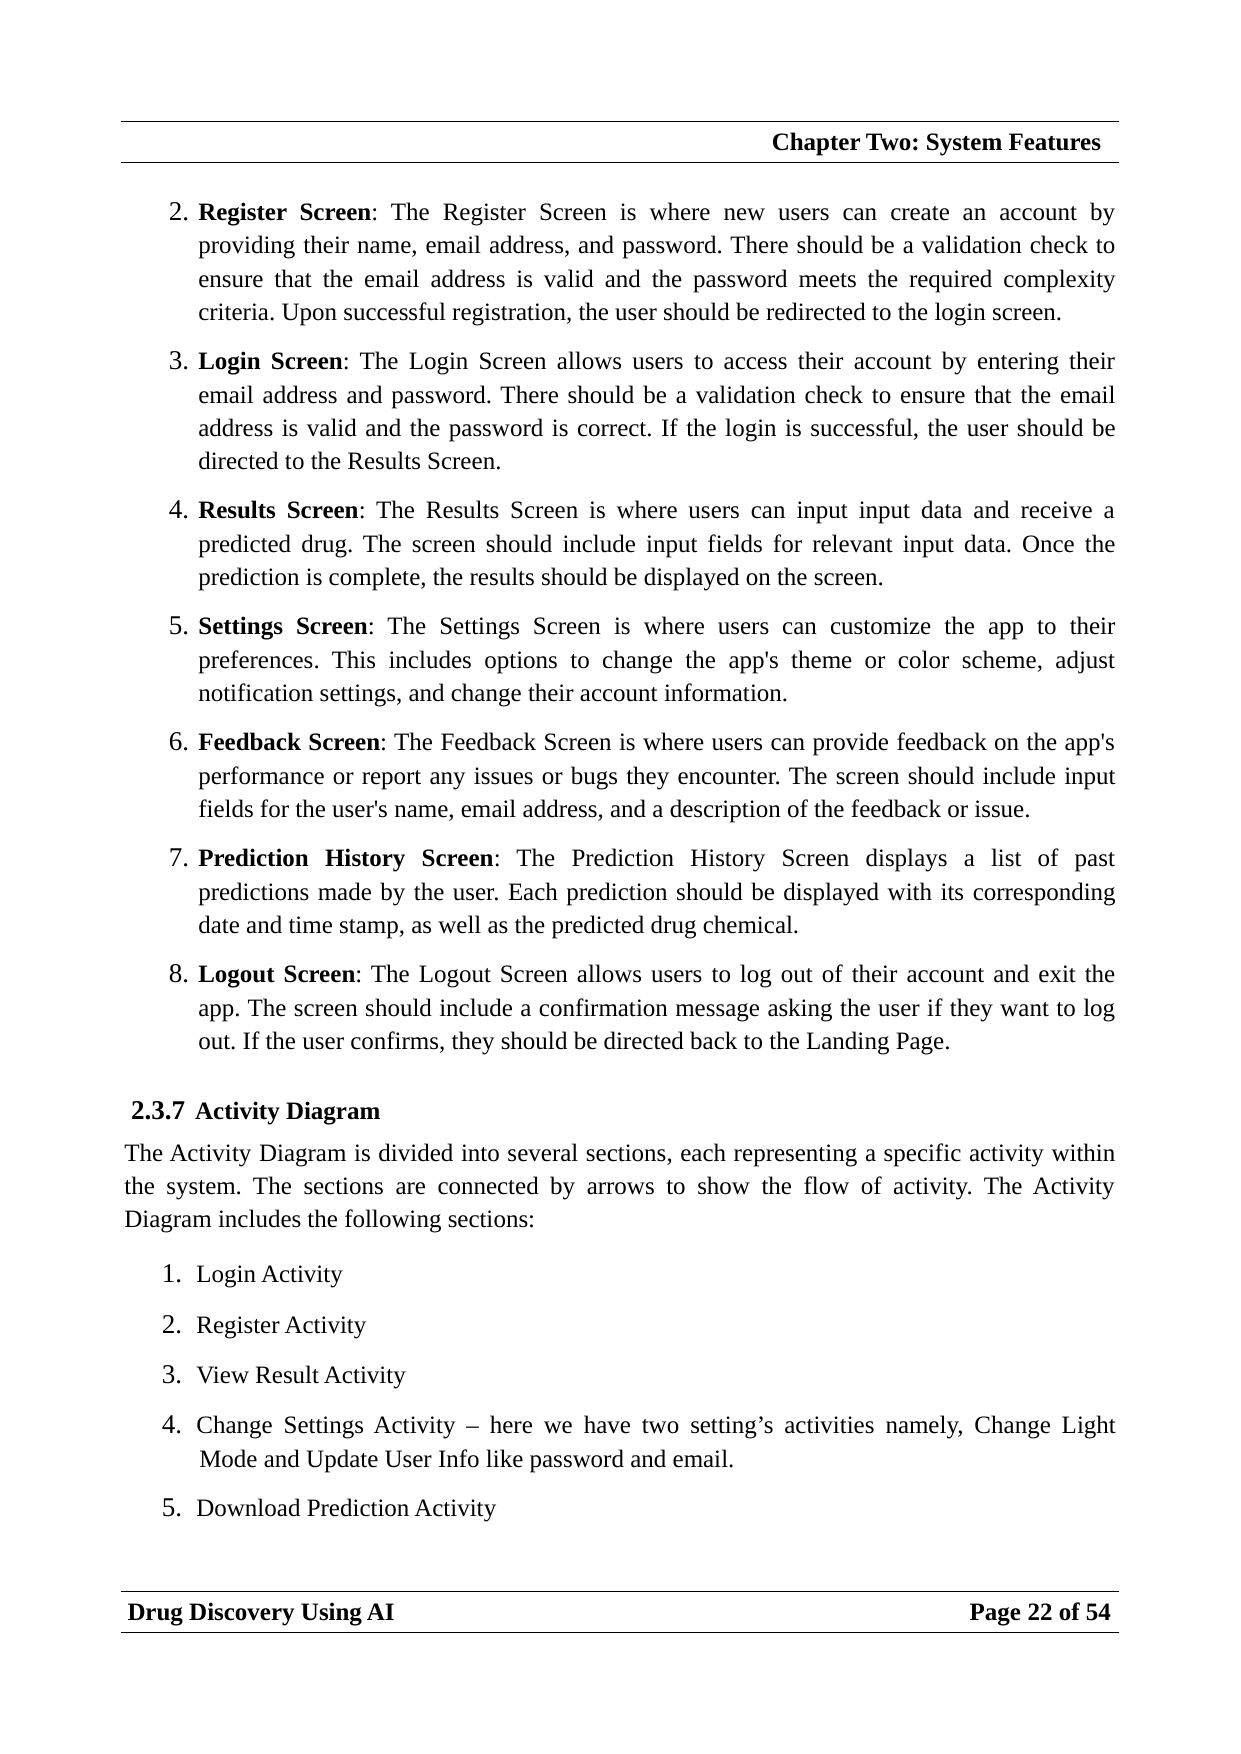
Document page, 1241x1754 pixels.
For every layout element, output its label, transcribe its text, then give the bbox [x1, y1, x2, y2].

text The Activity Diagram is divided into several sections, each representing a specific activity within the system. The sections are connected by arrows to show the flow of activity. The Activity Diagram includes the following sections: [121, 1135, 1119, 1236]
list Register Activity [159, 1305, 1119, 1339]
list Download Prediction Activity [159, 1488, 1119, 1523]
list Login Activity [159, 1254, 1119, 1289]
list Settings Screen: The Settings Screen is where users can customize the app to their preferences. This includes options to change the app's theme or color scheme, adjust notification settings, and change their account information. [166, 606, 1119, 707]
list Feedback Screen: The Feedback Screen is where users can provide feedback on the app's performance or report any issues or bugs they encounter. The screen should include input fields for the user's name, email address, and a description of the feedback or issue. [166, 722, 1119, 823]
list Login Screen: The Login Screen allows users to access their account by entering their email address and password. There should be a validation check to ensure that the email address is valid and the password is correct. If the login is successful, the user should be directed to the Results Screen. [166, 341, 1119, 474]
subtitle Activity Diagram [121, 1091, 1119, 1125]
list View Result Activity [159, 1355, 1119, 1389]
list Logout Screen: The Logout Screen allows users to log out of their account and exit the app. The screen should include a confirmation message asking the user if they want to log out. If the user confirms, they should be directed back to the Landing Page. [166, 954, 1119, 1058]
list Change Settings Activity – here we have two setting’s activities namely, Change Light Mode and Update User Info like password and email. [159, 1405, 1119, 1473]
list Prediction History Screen: The Prediction History Screen displays a list of past predictions made by the user. Each prediction should be displayed with its corresponding date and time stamp, as well as the predicted drug chemical. [166, 838, 1119, 939]
list Register Screen: The Register Screen is where new users can create an account by providing their name, email address, and password. There should be a validation check to ensure that the email address is valid and the password meets the required complexity criteria. Upon successful registration, the user should be redirected to the login screen. [166, 192, 1119, 325]
list Results Screen: The Results Screen is where users can input input data and receive a predicted drug. The screen should include input fields for relevant input data. Once the prediction is complete, the results should be displayed on the screen. [166, 490, 1119, 591]
